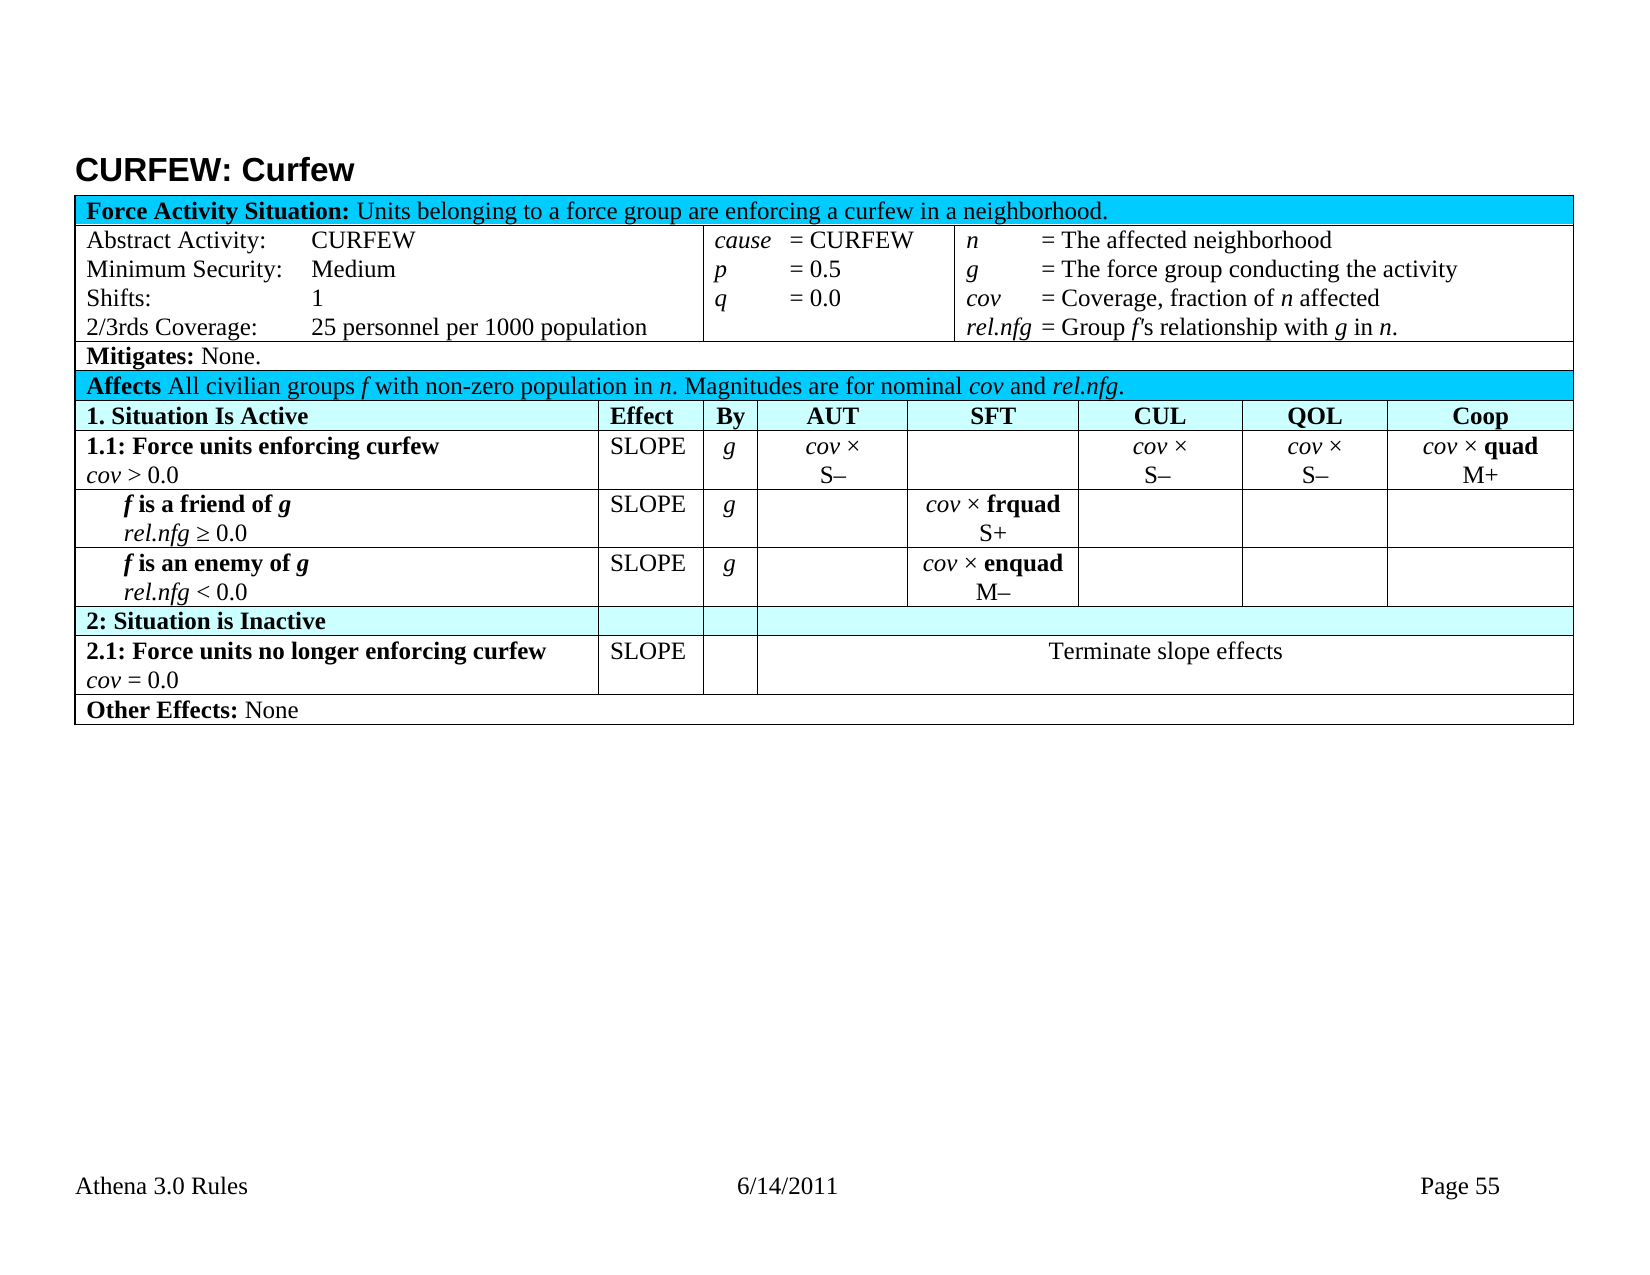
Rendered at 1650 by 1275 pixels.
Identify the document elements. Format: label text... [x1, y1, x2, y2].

table_cell [1243, 548, 1387, 606]
table_cell [758, 548, 907, 606]
table_cell QOL [1243, 401, 1387, 430]
table_cell Affects All civilian groups f with non-zero population in n. Magnitudes are for nominal cov and rel.nfg. [76, 371, 1573, 400]
table_cell f is an enemy of g rel.nfg < 0.0 [76, 548, 598, 606]
table_cell SFT [908, 401, 1078, 430]
table_cell n = The affected neighborhood g = The force group conducting the activity cov = Coverage, fraction of n affected rel.nfg = Group f's relationship with g in n. [955, 226, 1573, 341]
table_cell cause = CURFEW p = 0.5 q = 0.0 [704, 226, 954, 341]
table_cell cov × S– [1079, 431, 1242, 488]
table_cell [704, 607, 757, 635]
table_cell cov × quad M+ [1388, 431, 1573, 488]
table_cell Mitigates: None. [76, 342, 1573, 370]
table_cell [1079, 490, 1242, 547]
table_cell cov × enquad M– [908, 548, 1078, 606]
table_cell Other Effects: None [76, 695, 1573, 724]
table_cell [758, 490, 907, 547]
table_cell f is a friend of g rel.nfg ≥ 0.0 [76, 490, 598, 547]
table_cell SLOPE [599, 431, 703, 488]
table_cell Terminate slope effects [758, 636, 1573, 694]
table_cell 1.1: Force units enforcing curfew cov > 0.0 [76, 431, 598, 488]
table_cell cov × S– [1243, 431, 1387, 488]
table_cell [1243, 490, 1387, 547]
table_cell [1388, 548, 1573, 606]
table_cell cov × S– [758, 431, 907, 488]
table_cell [599, 607, 703, 635]
table_cell Effect [599, 401, 703, 430]
table_cell [908, 431, 1078, 488]
table_cell [704, 636, 757, 694]
table_cell 2: Situation is Inactive [76, 607, 598, 635]
table_cell Coop [1388, 401, 1573, 430]
table_cell SLOPE [599, 636, 703, 694]
table_cell [1079, 548, 1242, 606]
table_cell SLOPE [599, 548, 703, 606]
table_cell [1388, 490, 1573, 547]
table_cell g [704, 431, 757, 488]
table_cell [758, 607, 1573, 635]
table_cell Abstract Activity: CURFEW Minimum Security: Medium Shifts: 1 2/3rds Coverage: 25 personnel per 1000 population [76, 226, 703, 341]
table_cell SLOPE [599, 490, 703, 547]
table_header Force Activity Situation: Units belonging to a force group are enforcing a curfew in a neighborhood. [76, 196, 1573, 224]
table_cell AUT [758, 401, 907, 430]
text CURFEW: Curfew [75, 150, 1575, 188]
table_cell 1. Situation Is Active [76, 401, 598, 430]
table_cell 2.1: Force units no longer enforcing curfew cov = 0.0 [76, 636, 598, 694]
table_cell g [704, 490, 757, 547]
table_cell cov × frquad S+ [908, 490, 1078, 547]
table_cell CUL [1079, 401, 1242, 430]
table_cell g [704, 548, 757, 606]
table_cell By [704, 401, 757, 430]
